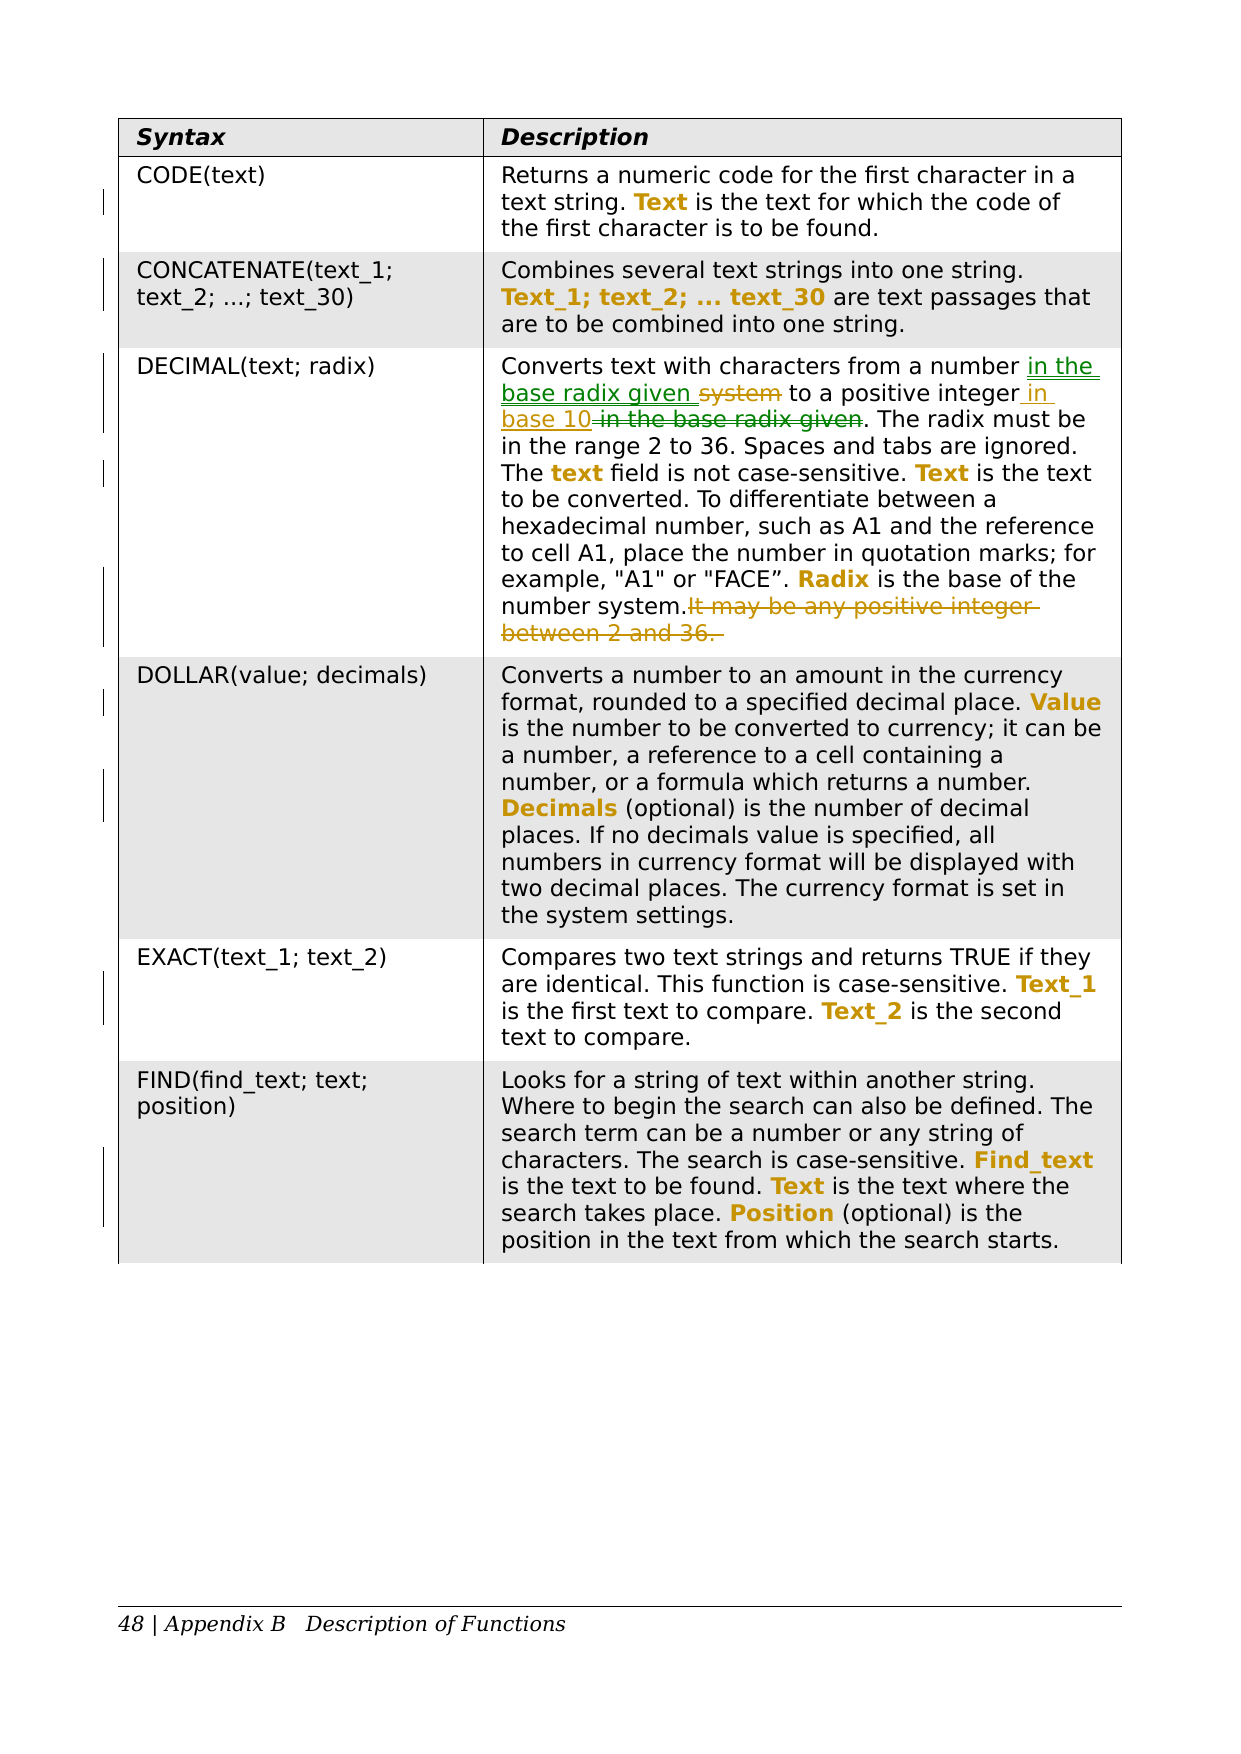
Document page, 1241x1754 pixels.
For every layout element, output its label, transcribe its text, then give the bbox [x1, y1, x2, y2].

table_cell EXACT(text_1; text_2) [119, 939, 483, 1061]
table_cell Combines several text strings into one string. Text_1; text_2; ... text_30 are text passages that are to be combined into one string. [484, 252, 1121, 348]
table_cell DECIMAL(text; radix) [119, 348, 483, 657]
table_cell Returns a numeric code for the first character in a text string. Text is the text for which the code of the first character is to be found. [484, 157, 1121, 252]
table_cell CONCATENATE(text_1; text_2; ...; text_30) [119, 252, 483, 348]
table_header Syntax [119, 119, 483, 156]
table_cell Converts a number to an amount in the currency format, rounded to a specified decimal place. Value is the number to be converted to currency; it can be a number, a reference to a cell containing a number, or a formula which returns a number. Decimals (optional) is the number of decimal places. If no decimals value is specified, all numbers in currency format will be displayed with two decimal places. The currency format is set in the system settings. [484, 657, 1121, 939]
table_cell FIND(find_text; text; position) [119, 1061, 483, 1263]
table_cell Looks for a string of text within another string. Where to begin the search can also be defined. The search term can be a number or any string of characters. The search is case-sensitive. Find_text is the text to be found. Text is the text where the search takes place. Position (optional) is the position in the text from which the search starts. [484, 1061, 1121, 1263]
table_header Description [484, 119, 1121, 156]
table_cell CODE(text) [119, 157, 483, 252]
table_cell DOLLAR(value; decimals) [119, 657, 483, 939]
table_cell Converts text with characters from a number in the base radix given to a positive integer in base 10. The radix must be in the range 2 to 36. Spaces and tabs are ignored. The text field is not case-sensitive. Text is the text to be converted. To differentiate between a hexadecimal number, such as A1 and the reference to cell A1, place the number in quotation marks; for example, "A1" or "FACE”. Radix is the base of the number system. [484, 348, 1121, 657]
table_cell Compares two text strings and returns TRUE if they are identical. This function is case-sensitive. Text_1 is the first text to compare. Text_2 is the second text to compare. [484, 939, 1121, 1061]
